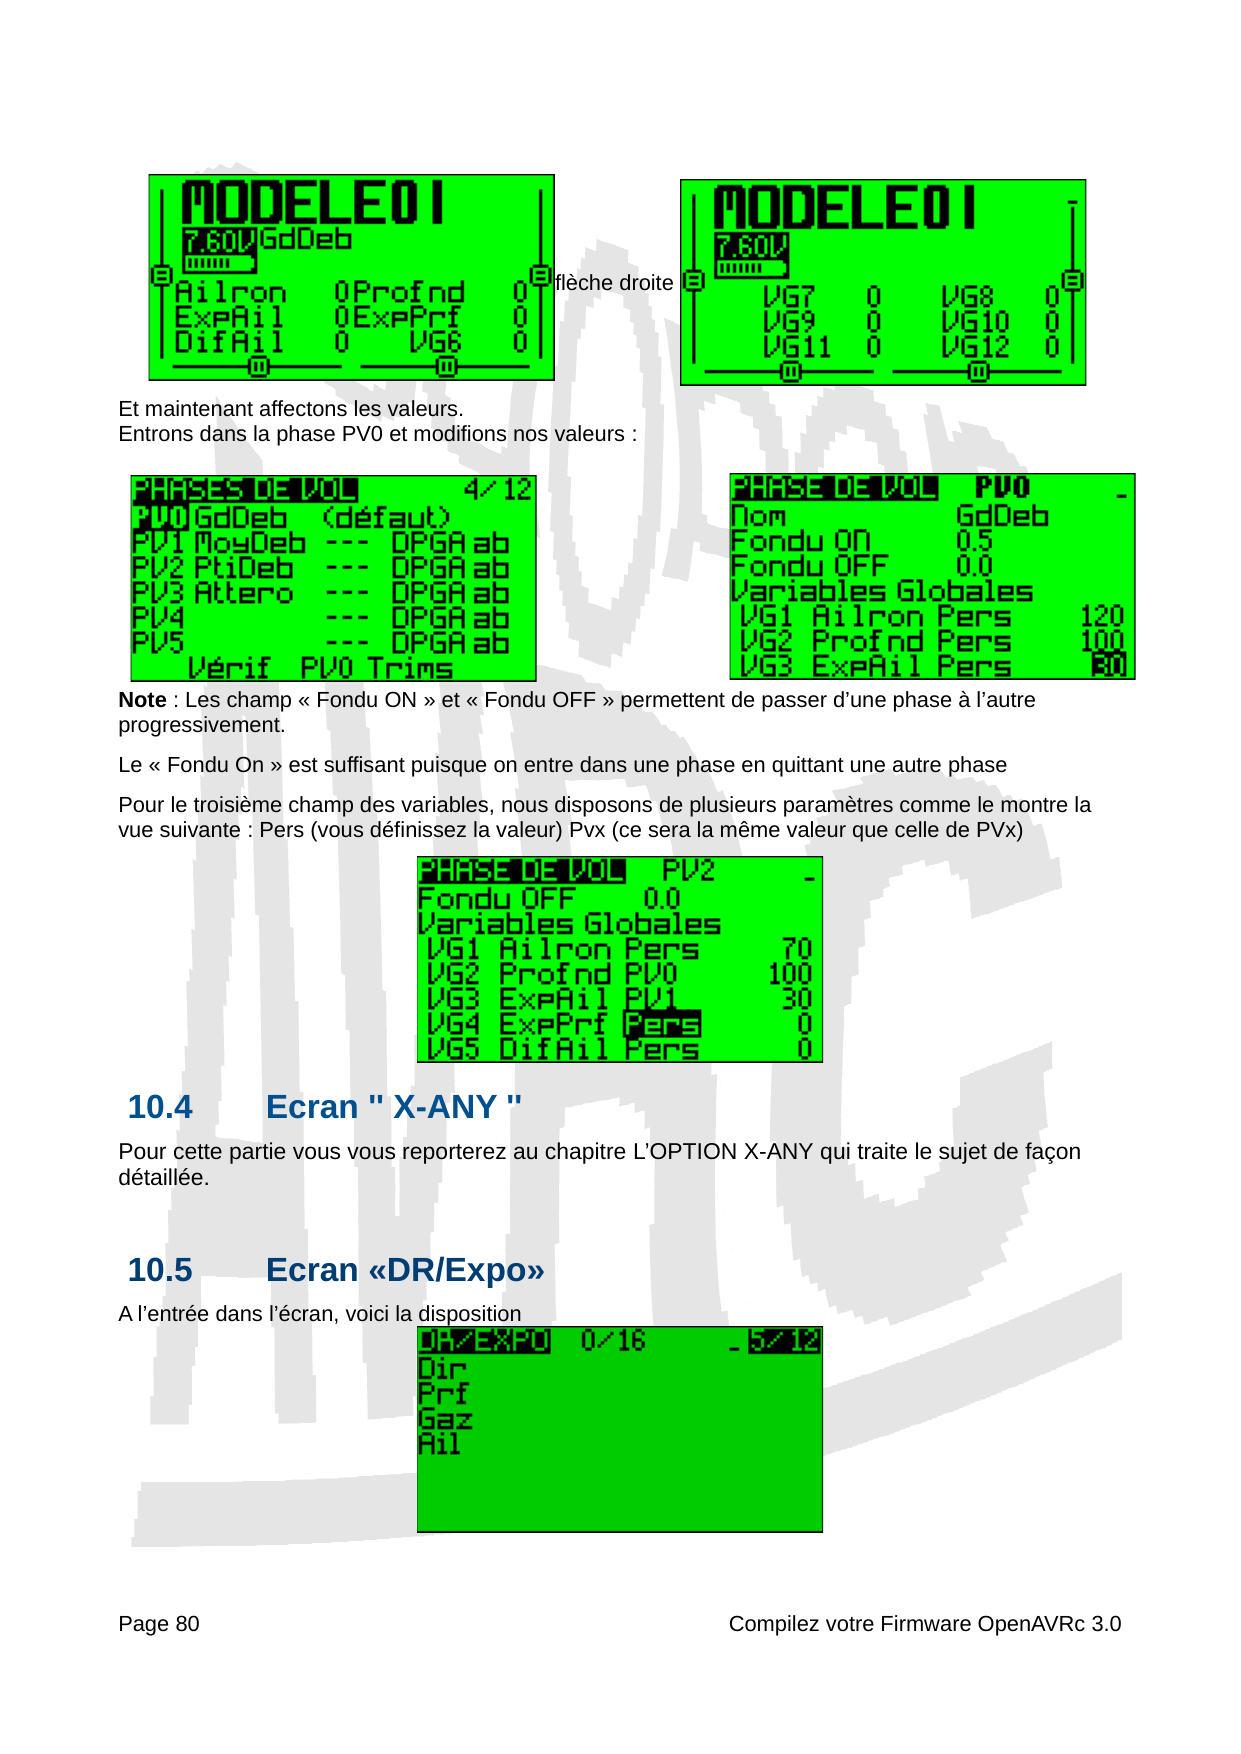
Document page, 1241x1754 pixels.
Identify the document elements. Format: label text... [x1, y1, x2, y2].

picture [148, 174, 555, 381]
text Note : Les champ « Fondu ON » et « Fondu OFF » permettent de passer d’une phase à l’autre progressivement. [118, 687, 1122, 737]
text Et maintenant affectons les valeurs. [118, 395, 1122, 421]
text [118, 269, 148, 294]
picture [130, 475, 537, 682]
text [1087, 269, 1122, 294]
picture [417, 1326, 824, 1533]
picture [729, 473, 1136, 680]
text Entrons dans la phase PV0 et modifions nos valeurs : [118, 421, 1122, 446]
text Le « Fondu On » est suffisant puisque on entre dans une phase en quittant une autre phase [118, 752, 1122, 777]
text Pour le troisième champ des variables, nous disposons de plusieurs paramètres comme le montre la vue suivante : Pers (vous définissez la valeur) Pvx (ce sera la même valeur que celle de PVx) [118, 791, 1122, 842]
text A l’entrée dans l’écran, voici la disposition [118, 1301, 1122, 1327]
text flèche droite [555, 269, 680, 294]
subtitle Ecran '' X-ANY '' [118, 1087, 1122, 1125]
subtitle Ecran «DR/Expo» [118, 1250, 1122, 1289]
picture [417, 856, 824, 1063]
text Pour cette partie vous vous reporterez au chapitre L’OPTION X-ANY qui traite le sujet de façon détaillée. [118, 1138, 1122, 1191]
picture [680, 179, 1087, 386]
